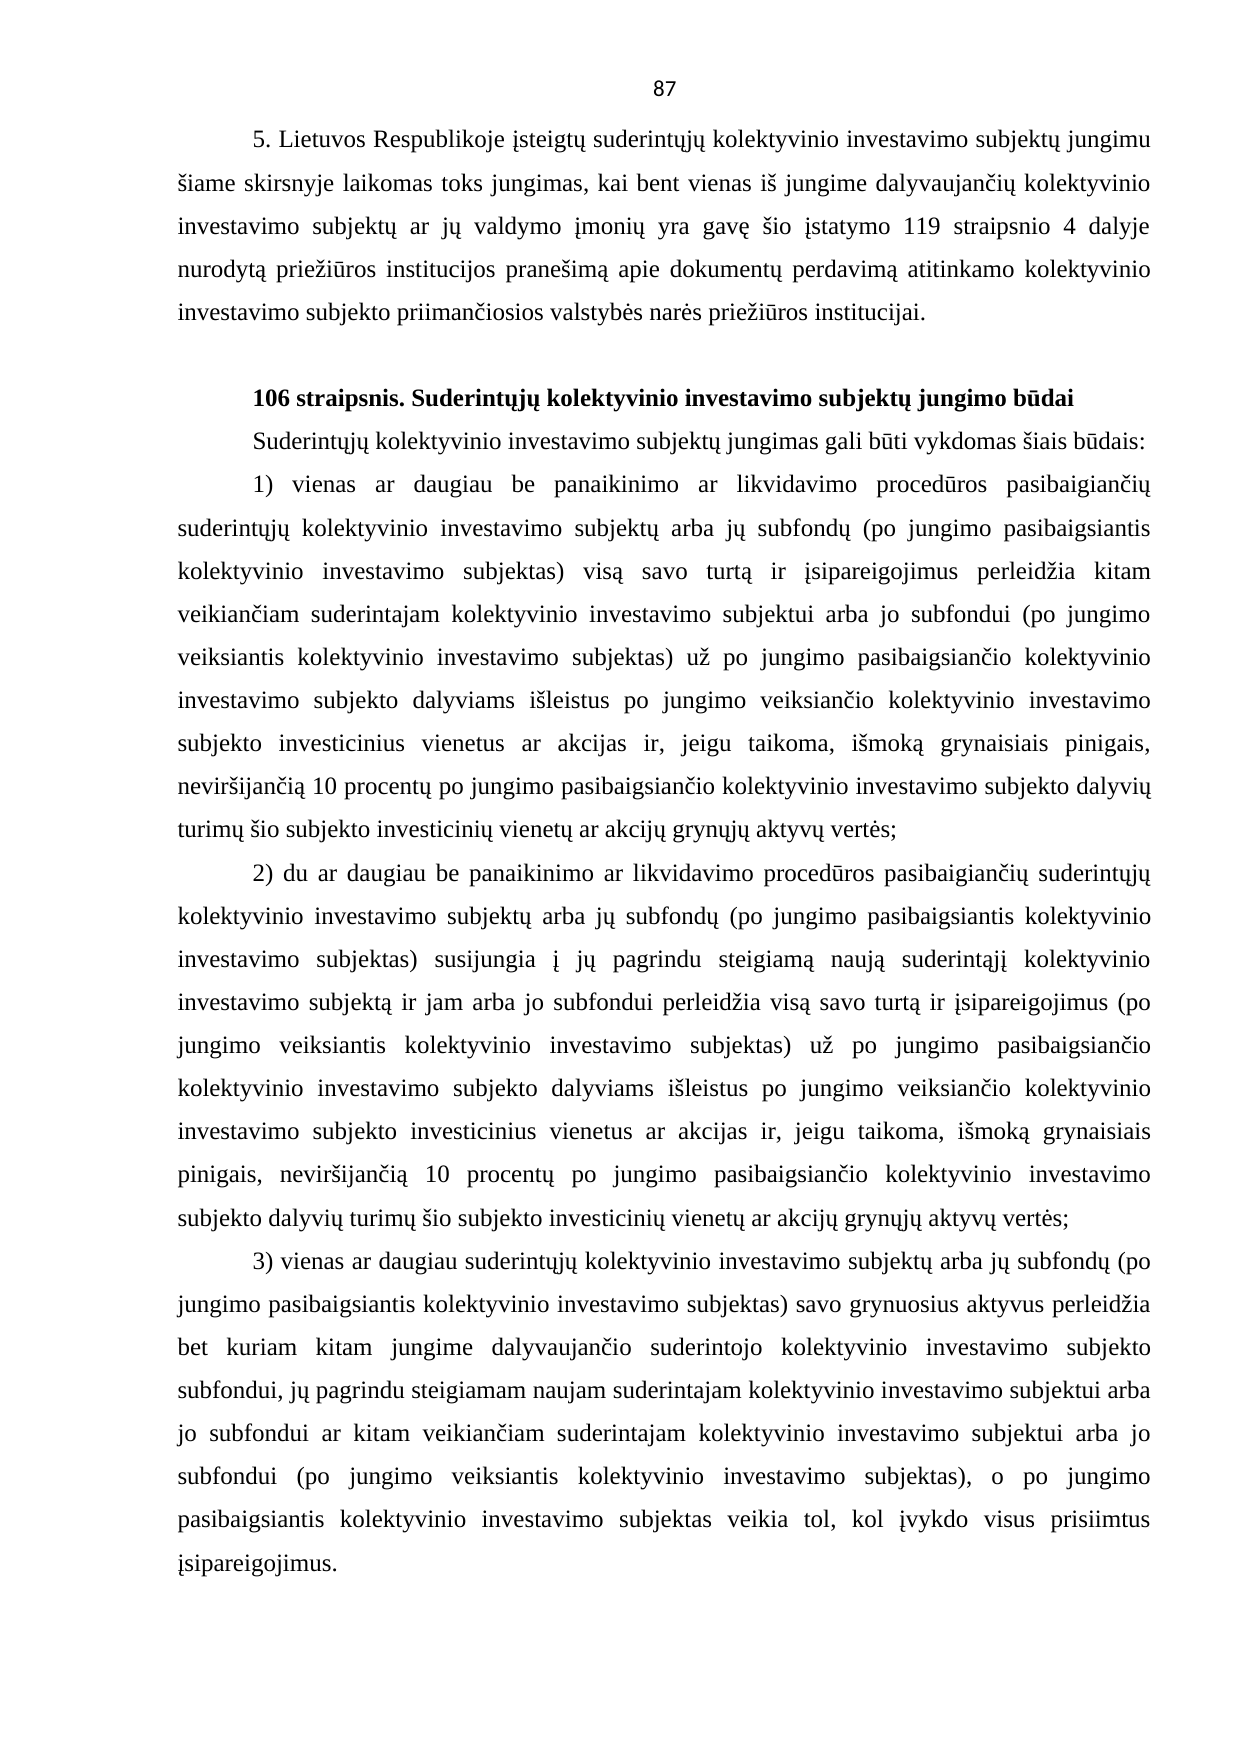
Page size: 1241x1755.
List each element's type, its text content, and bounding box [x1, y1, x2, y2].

text 106 straipsnis. Suderintųjų kolektyvinio investavimo subjektų jungimo būdai [252, 383, 1152, 412]
text 5. Lietuvos Respublikoje įsteigtų suderintųjų kolektyvinio investavimo subjektų jungimu šiame skirsnyje laikomas toks jungimas, kai bent vienas iš jungime dalyvaujančių kolektyvinio investavimo subjektų ar jų valdymo įmonių yra gavę šio įstatymo 119 straipsnio 4 dalyje nurodytą priežiūros institucijos pranešimą apie dokumentų perdavimą atitinkamo kolektyvinio investavimo subjekto priimančiosios valstybės narės priežiūros institucijai. [177, 124, 1152, 326]
text 1) vienas ar daugiau be panaikinimo ar likvidavimo procedūros pasibaigiančių suderintųjų kolektyvinio investavimo subjektų arba jų subfondų (po jungimo pasibaigsiantis kolektyvinio investavimo subjektas) visą savo turtą ir įsipareigojimus perleidžia kitam veikiančiam suderintajam kolektyvinio investavimo subjektui arba jo subfondui (po jungimo veiksiantis kolektyvinio investavimo subjektas) už po jungimo pasibaigsiančio kolektyvinio investavimo subjekto dalyviams išleistus po jungimo veiksiančio kolektyvinio investavimo subjekto investicinius vienetus ar akcijas ir, jeigu taikoma, išmoką grynaisiais pinigais, neviršijančią 10 procentų po jungimo pasibaigsiančio kolektyvinio investavimo subjekto dalyvių turimų šio subjekto investicinių vienetų ar akcijų grynųjų aktyvų vertės; [177, 469, 1152, 843]
text Suderintųjų kolektyvinio investavimo subjektų jungimas gali būti vykdomas šiais būdais: [177, 426, 1152, 455]
text 3) vienas ar daugiau suderintųjų kolektyvinio investavimo subjektų arba jų subfondų (po jungimo pasibaigsiantis kolektyvinio investavimo subjektas) savo grynuosius aktyvus perleidžia bet kuriam kitam jungime dalyvaujančio suderintojo kolektyvinio investavimo subjekto subfondui, jų pagrindu steigiamam naujam suderintajam kolektyvinio investavimo subjektui arba jo subfondui ar kitam veikiančiam suderintajam kolektyvinio investavimo subjektui arba jo subfondui (po jungimo veiksiantis kolektyvinio investavimo subjektas), o po jungimo pasibaigsiantis kolektyvinio investavimo subjektas veikia tol, kol įvykdo visus prisiimtus įsipareigojimus. [177, 1246, 1152, 1576]
text 2) du ar daugiau be panaikinimo ar likvidavimo procedūros pasibaigiančių suderintųjų kolektyvinio investavimo subjektų arba jų subfondų (po jungimo pasibaigsiantis kolektyvinio investavimo subjektas) susijungia į jų pagrindu steigiamą naują suderintąjį kolektyvinio investavimo subjektą ir jam arba jo subfondui perleidžia visą savo turtą ir įsipareigojimus (po jungimo veiksiantis kolektyvinio investavimo subjektas) už po jungimo pasibaigsiančio kolektyvinio investavimo subjekto dalyviams išleistus po jungimo veiksiančio kolektyvinio investavimo subjekto investicinius vienetus ar akcijas ir, jeigu taikoma, išmoką grynaisiais pinigais, neviršijančią 10 procentų po jungimo pasibaigsiančio kolektyvinio investavimo subjekto dalyvių turimų šio subjekto investicinių vienetų ar akcijų grynųjų aktyvų vertės; [177, 858, 1152, 1231]
